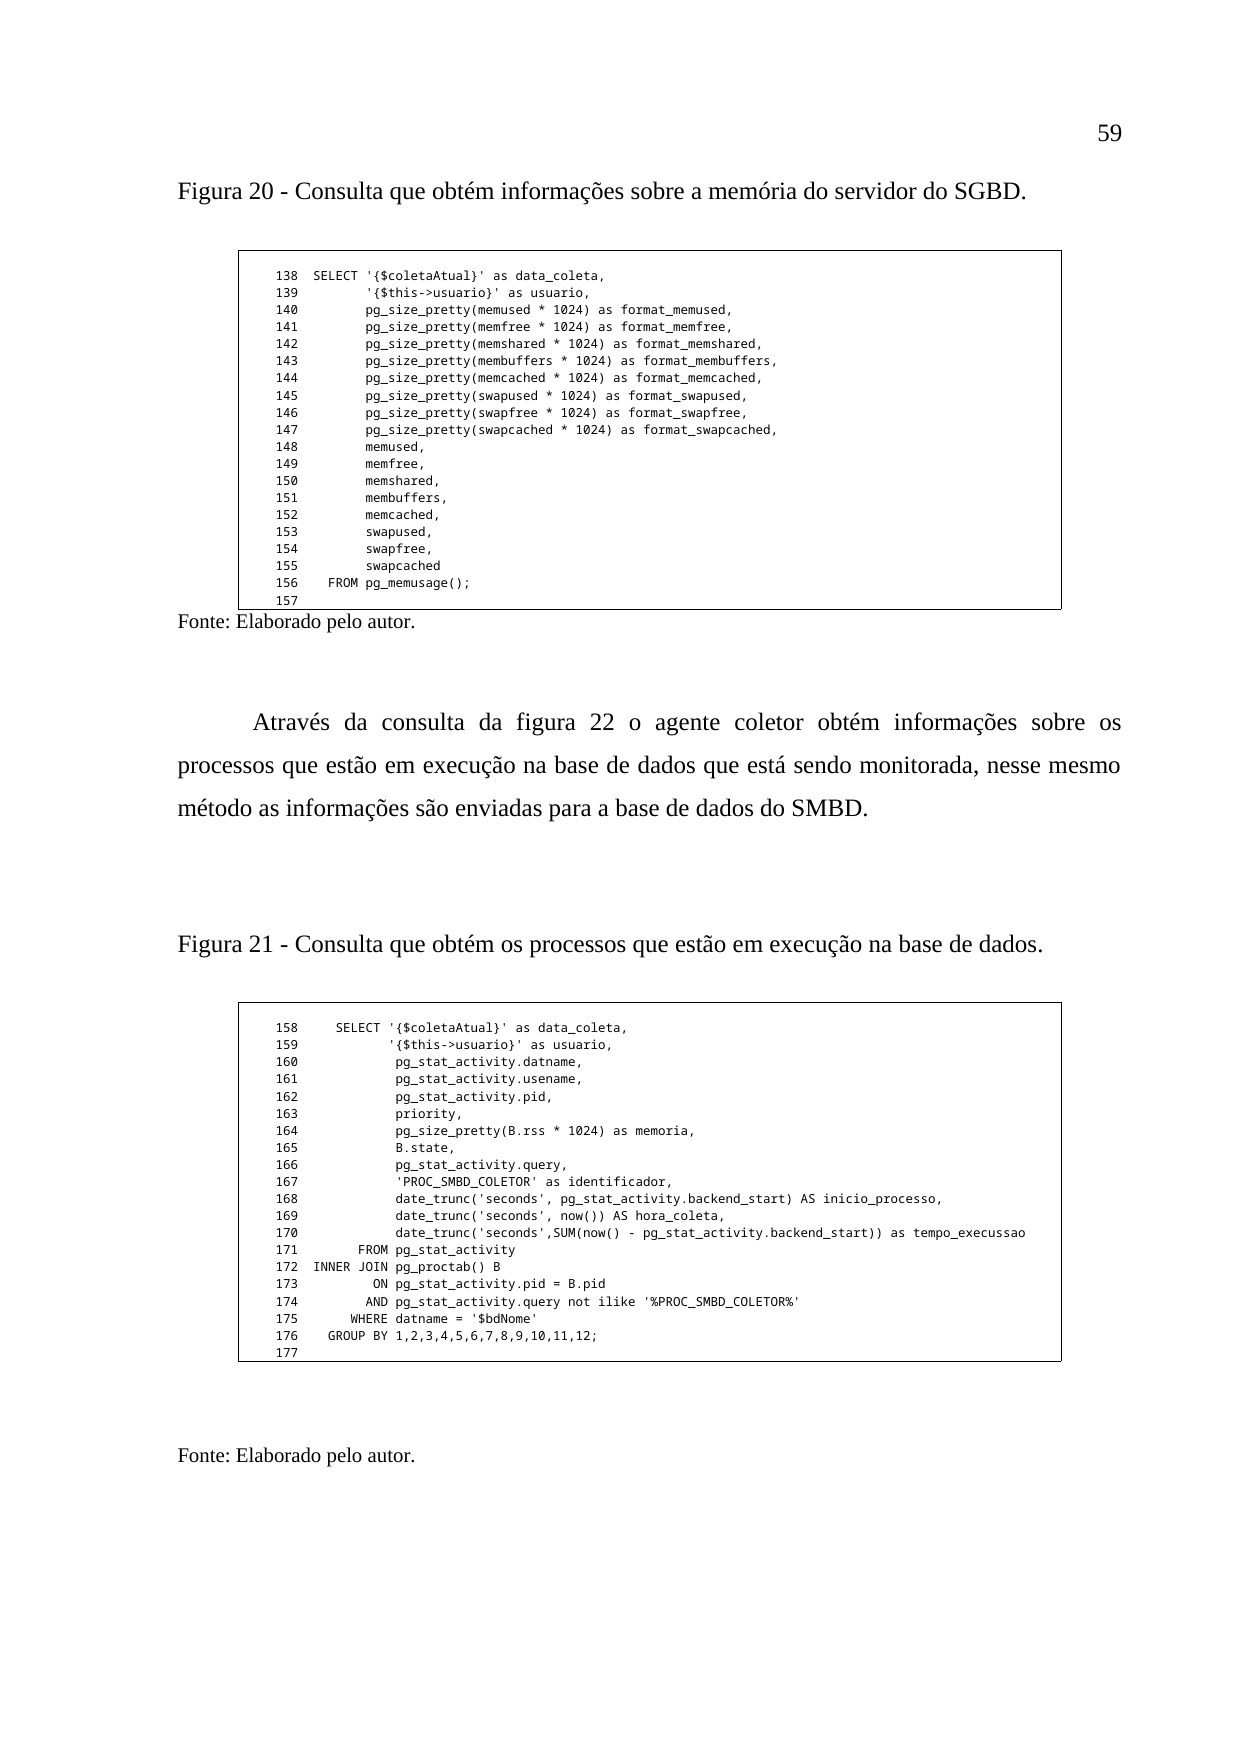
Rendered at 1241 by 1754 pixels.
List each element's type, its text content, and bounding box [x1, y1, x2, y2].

list date_trunc('seconds',SUM(now() - pg_stat_activity.backend_start)) as tempo_execussao [275, 1224, 1061, 1241]
list SELECT '{$coletaAtual}' as data_coleta, [275, 1019, 1061, 1036]
list B.state, [275, 1139, 1061, 1156]
list pg_size_pretty(B.rss * 1024) as memoria, [275, 1122, 1061, 1139]
list date_trunc('seconds', now()) AS hora_coleta, [275, 1207, 1061, 1224]
list pg_stat_activity.usename, [275, 1071, 1061, 1088]
list 'PROC_SMBD_COLETOR' as identificador, [275, 1173, 1061, 1190]
list ON pg_stat_activity.pid = B.pid [275, 1276, 1061, 1293]
text Figura 20 - Consulta que obtém informações sobre a memória do servidor do SGBD. [177, 176, 1122, 205]
list Fonte: Elaborado pelo autor. [177, 1443, 1122, 1467]
text Através da consulta da figura 22 o agente coletor obtém informações sobre os processos que estão em execução na base de dados que está sendo monitorada, nesse mesmo método as informações são enviadas para a base de dados do SMBD. [177, 707, 1122, 822]
list memused, [275, 438, 1061, 455]
list pg_stat_activity.query, [275, 1156, 1061, 1173]
list '{$this->usuario}' as usuario, [275, 284, 1061, 301]
list memcached, [275, 506, 1061, 523]
list pg_size_pretty(swapfree * 1024) as format_swapfree, [275, 404, 1061, 421]
list Fonte: Elaborado pelo autor. [177, 244, 1122, 633]
list FROM pg_memusage(); [275, 574, 1061, 592]
list swapcached [275, 557, 1061, 574]
list swapused, [275, 523, 1061, 540]
list memfree, [275, 455, 1061, 472]
list pg_size_pretty(swapused * 1024) as format_swapused, [275, 387, 1061, 404]
list swapfree, [275, 540, 1061, 557]
list INNER JOIN pg_proctab() B [275, 1258, 1061, 1276]
list pg_stat_activity.datname, [275, 1053, 1061, 1071]
list pg_size_pretty(memshared * 1024) as format_memshared, [275, 335, 1061, 352]
list SELECT '{$coletaAtual}' as data_coleta, [275, 267, 1061, 284]
list pg_size_pretty(memcached * 1024) as format_memcached, [275, 369, 1061, 387]
list AND pg_stat_activity.query not ilike '%PROC_SMBD_COLETOR%' [275, 1293, 1061, 1310]
list GROUP BY 1,2,3,4,5,6,7,8,9,10,11,12; [275, 1327, 1061, 1344]
list membuffers, [275, 489, 1061, 506]
text Figura 21 - Consulta que obtém os processos que estão em execução na base de dados. [177, 929, 1122, 957]
list priority, [275, 1105, 1061, 1122]
list pg_size_pretty(swapcached * 1024) as format_swapcached, [275, 421, 1061, 438]
list pg_size_pretty(memfree * 1024) as format_memfree, [275, 318, 1061, 335]
list WHERE datname = '$bdNome' [275, 1310, 1061, 1327]
list pg_stat_activity.pid, [275, 1088, 1061, 1105]
list date_trunc('seconds', pg_stat_activity.backend_start) AS inicio_processo, [275, 1190, 1061, 1207]
list '{$this->usuario}' as usuario, [275, 1036, 1061, 1053]
list pg_size_pretty(memused * 1024) as format_memused, [275, 301, 1061, 318]
list pg_size_pretty(membuffers * 1024) as format_membuffers, [275, 352, 1061, 369]
list FROM pg_stat_activity [275, 1241, 1061, 1258]
list memshared, [275, 472, 1061, 489]
